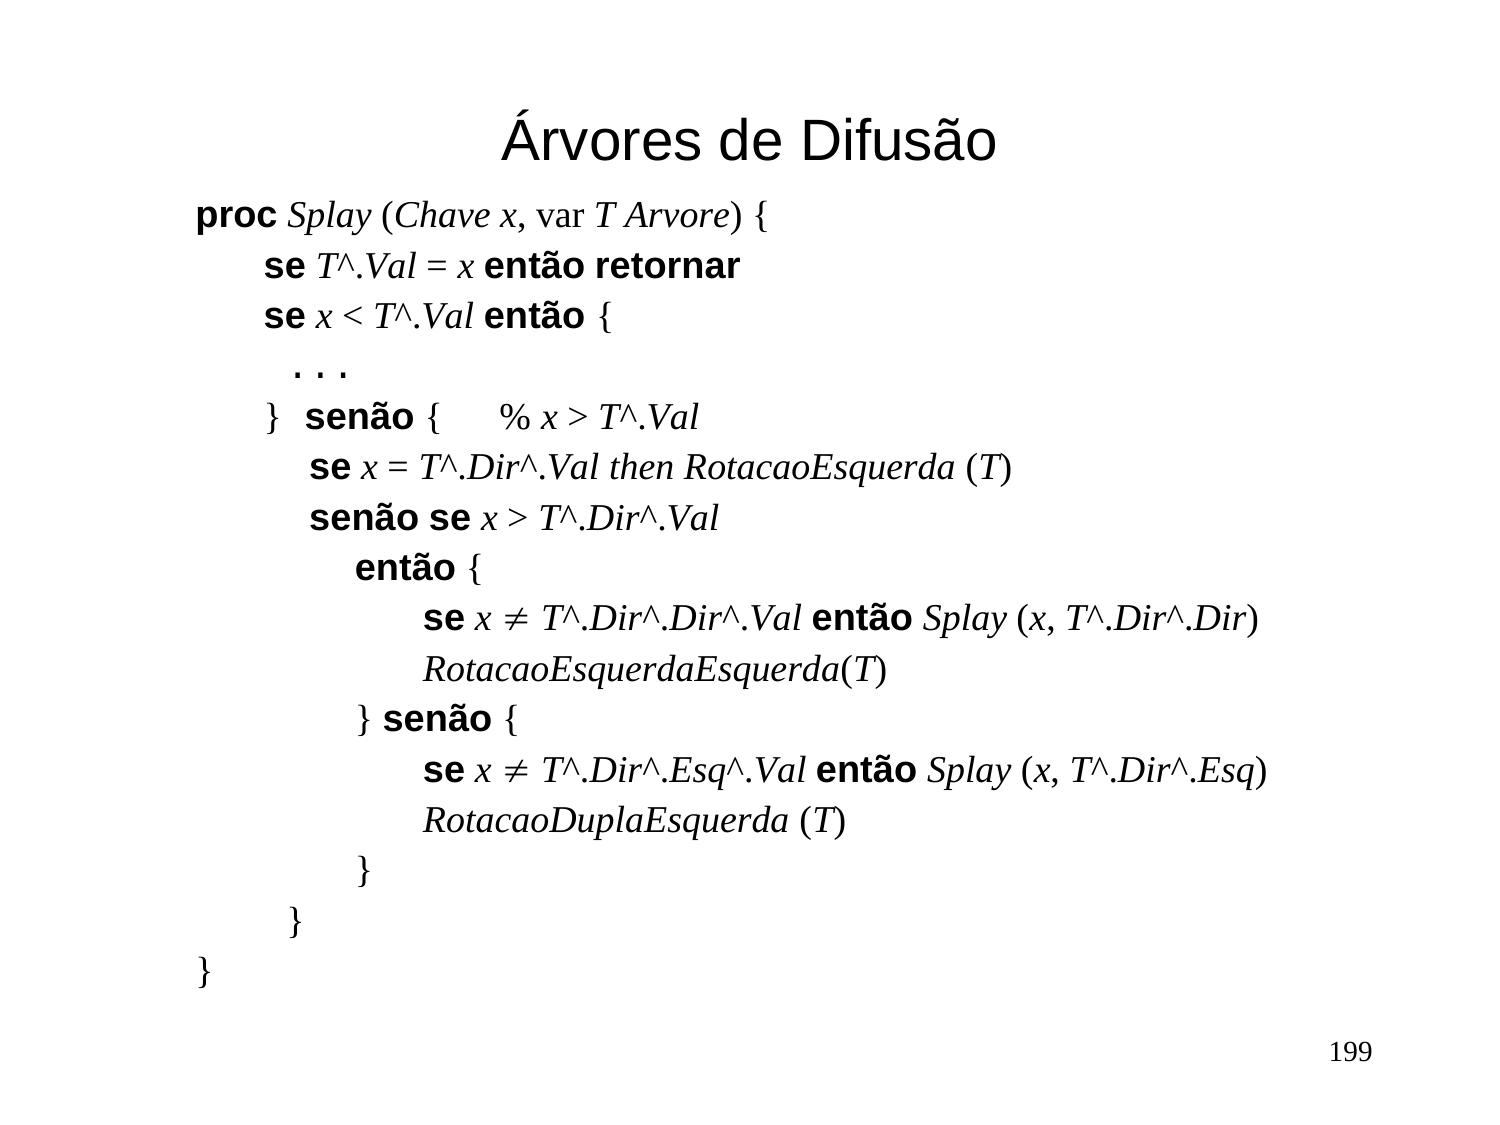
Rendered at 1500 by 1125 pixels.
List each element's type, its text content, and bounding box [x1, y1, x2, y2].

list proc Splay (Chave x, var T Arvore) { se T^.Val = x então retornar se x < T^.Val então { ... } senão { % x > T^.Val se x = T^.Dir^.Val then RotacaoEsquerda (T) senão se x > T^.Dir^.Val então { se x  T^.Dir^.Dir^.Val então Splay (x, T^.Dir^.Dir) RotacaoEsquerdaEsquerda(T) } senão { se x  T^.Dir^.Esq^.Val então Splay (x, T^.Dir^.Esq) RotacaoDuplaEsquerda (T) } } } [112, 187, 1500, 1000]
title Árvores de Difusão [112, 99, 1388, 175]
